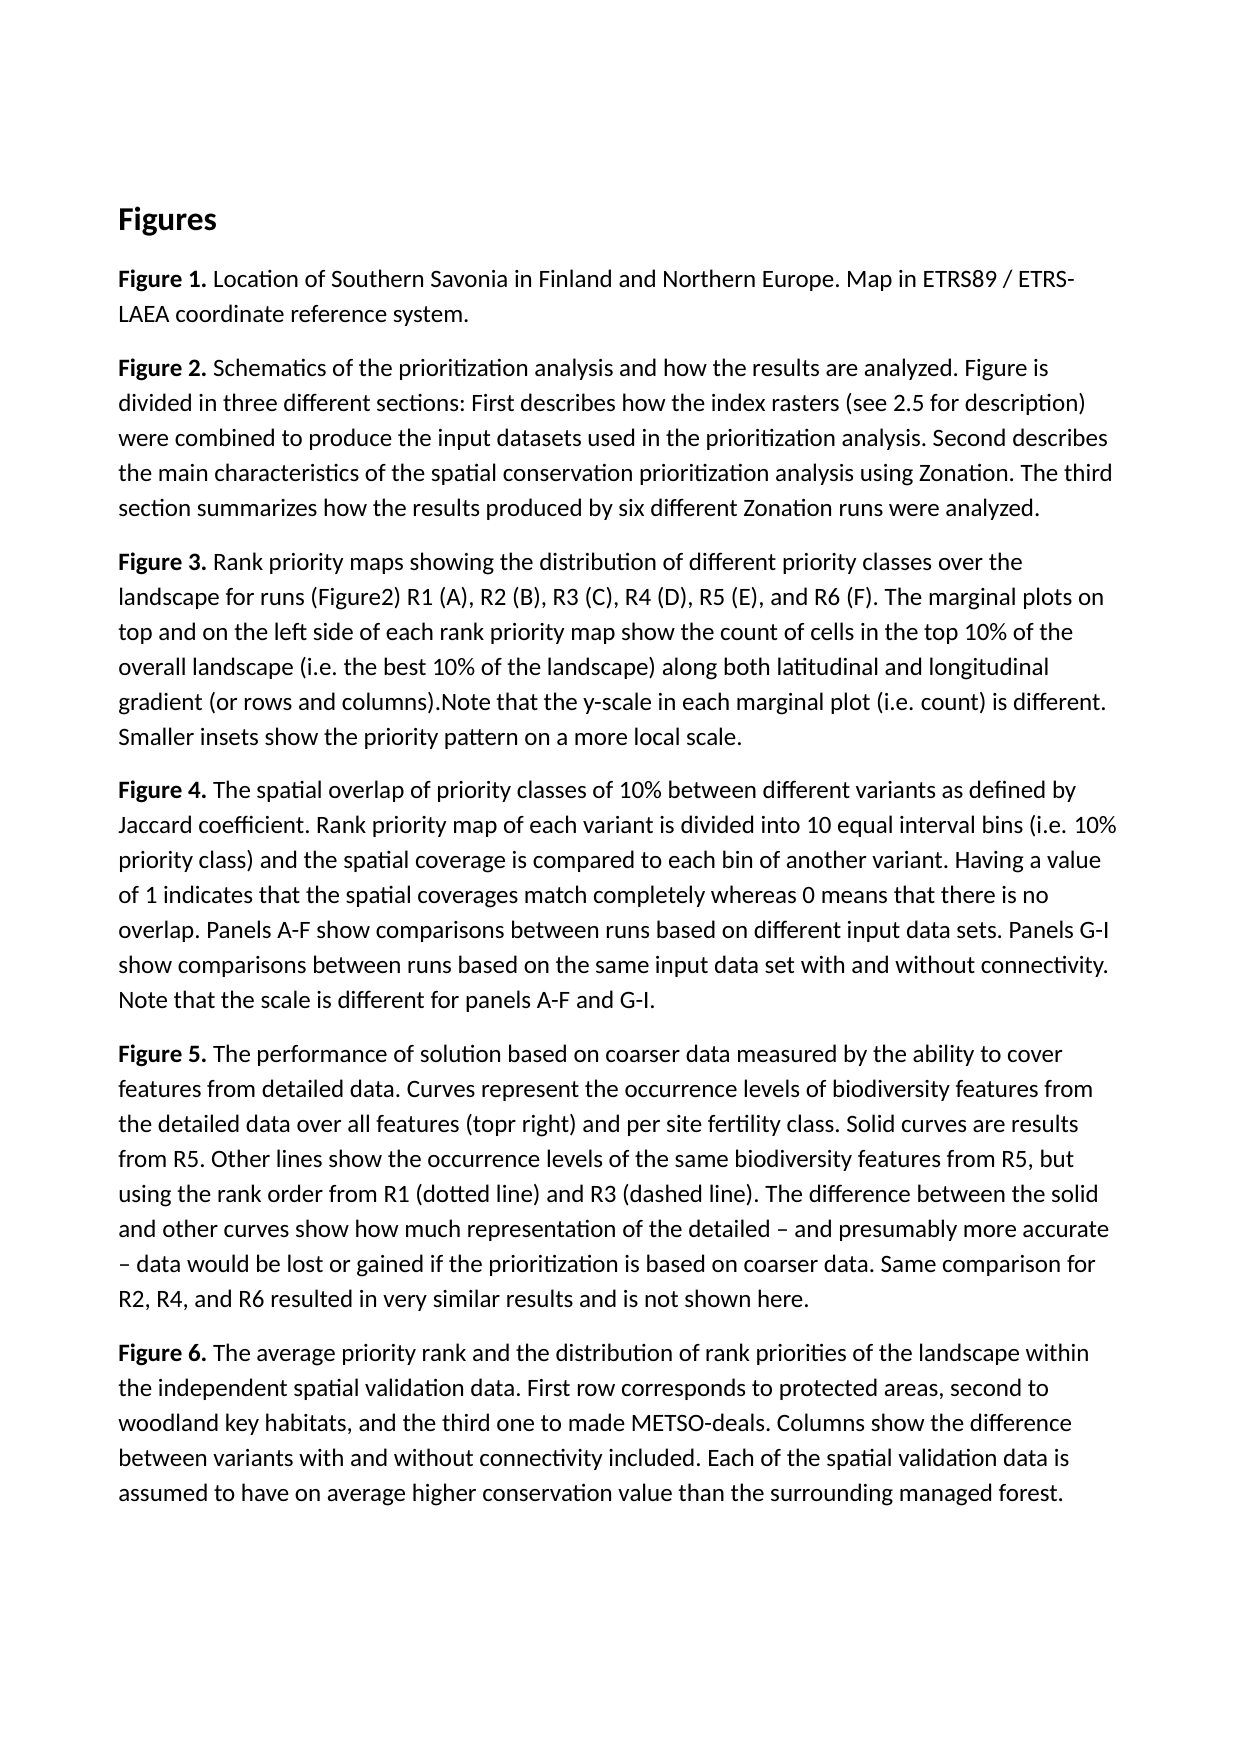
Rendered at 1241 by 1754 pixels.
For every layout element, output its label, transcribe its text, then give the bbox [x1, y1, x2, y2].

text Figure 4. The spatial overlap of priority classes of 10% between different variants as defined by Jaccard coefficient. Rank priority map of each variant is divided into 10 equal interval bins (i.e. 10% priority class) and the spatial coverage is compared to each bin of another variant. Having a value of 1 indicates that the spatial coverages match completely whereas 0 means that there is no overlap. Panels A-F show comparisons between runs based on different input data sets. Panels G-I show comparisons between runs based on the same input data set with and without connectivity. Note that the scale is different for panels A-F and G-I. [118, 774, 1122, 1015]
text Figure 3. Rank priority maps showing the distribution of different priority classes over the landscape for runs (Figure2) R1 (A), R2 (B), R3 (C), R4 (D), R5 (E), and R6 (F). The marginal plots on top and on the left side of each rank priority map show the count of cells in the top 10% of the overall landscape (i.e. the best 10% of the landscape) along both latitudinal and longitudinal gradient (or rows and columns).Note that the y-scale in each marginal plot (i.e. count) is different. Smaller insets show the priority pattern on a more local scale. [118, 546, 1122, 751]
text Figure 5. The performance of solution based on coarser data measured by the ability to cover features from detailed data. Curves represent the occurrence levels of biodiversity features from the detailed data over all features (topr right) and per site fertility class. Solid curves are results from R5. Other lines show the occurrence levels of the same biodiversity features from R5, but using the rank order from R1 (dotted line) and R3 (dashed line). The difference between the solid and other curves show how much representation of the detailed – and presumably more accurate – data would be lost or gained if the prioritization is based on coarser data. Same comparison for R2, R4, and R6 resulted in very similar results and is not shown here. [118, 1038, 1122, 1314]
subtitle Figures [118, 198, 1122, 238]
text Figure 1. Location of Southern Savonia in Finland and Northern Europe. Map in ETRS89 / ETRS-LAEA coordinate reference system. [118, 263, 1122, 329]
text Figure 6. The average priority rank and the distribution of rank priorities of the landscape within the independent spatial validation data. First row corresponds to protected areas, second to woodland key habitats, and the third one to made METSO-deals. Columns show the difference between variants with and without connectivity included. Each of the spatial validation data is assumed to have on average higher conservation value than the surrounding managed forest. [118, 1337, 1122, 1507]
text Figure 2. Schematics of the prioritization analysis and how the results are analyzed. Figure is divided in three different sections: First describes how the index rasters (see 2.5 for description) were combined to produce the input datasets used in the prioritization analysis. Second describes the main characteristics of the spatial conservation prioritization analysis using Zonation. The third section summarizes how the results produced by six different Zonation runs were analyzed. [118, 352, 1122, 522]
